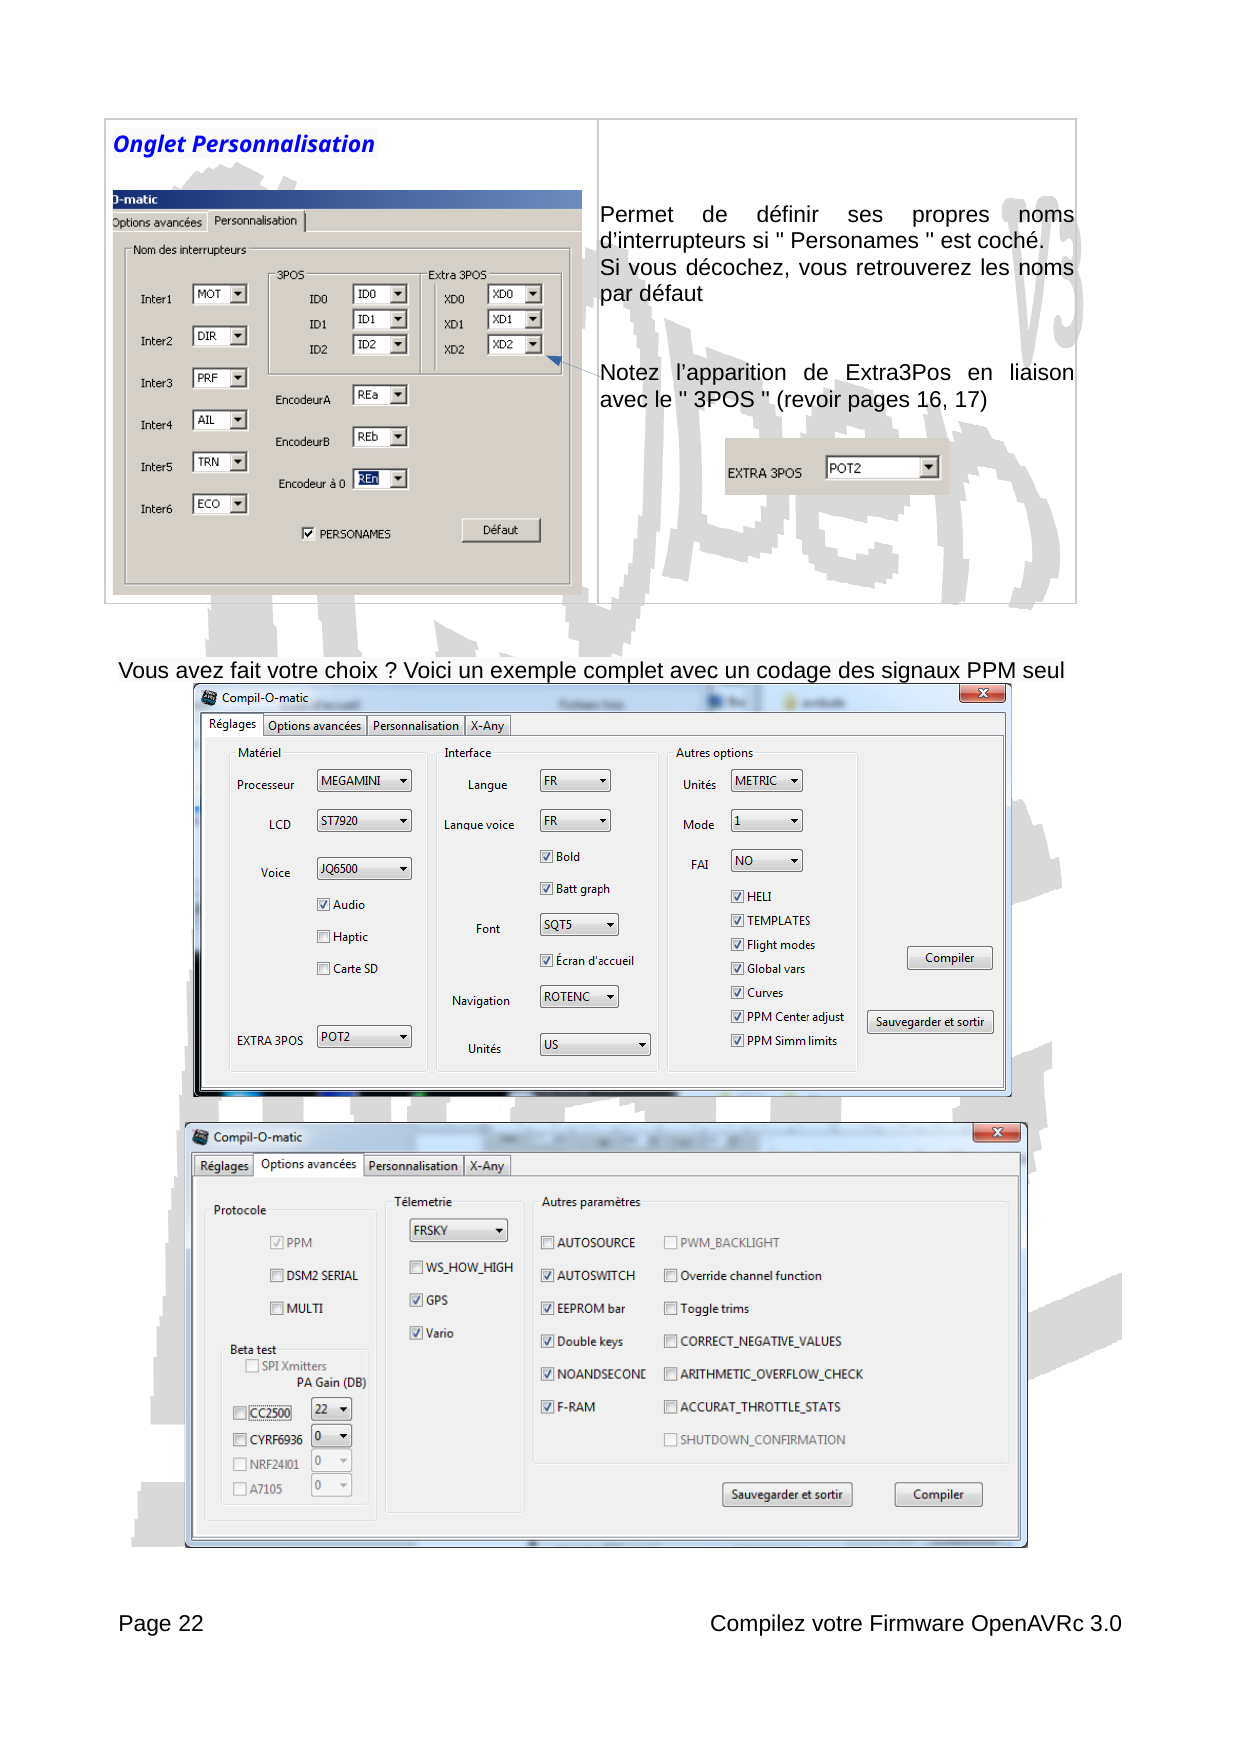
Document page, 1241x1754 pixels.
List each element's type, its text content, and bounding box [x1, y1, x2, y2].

text Vous avez fait votre choix ? Voici un exemple complet avec un codage des signaux PPM seul [118, 657, 1122, 683]
picture [193, 683, 1012, 1097]
picture [184, 1122, 1028, 1548]
table_header Onglet Personnalisation [106, 120, 597, 602]
table_header Permet de définir ses propres noms d’interrupteurs si '' Personames '' est coché. Si vous décochez, vous retrouverez les noms par défaut Notez l’apparition de Extra3Pos en liaison avec le '' 3POS '' (revoir pages 16, 17) [599, 120, 1075, 602]
